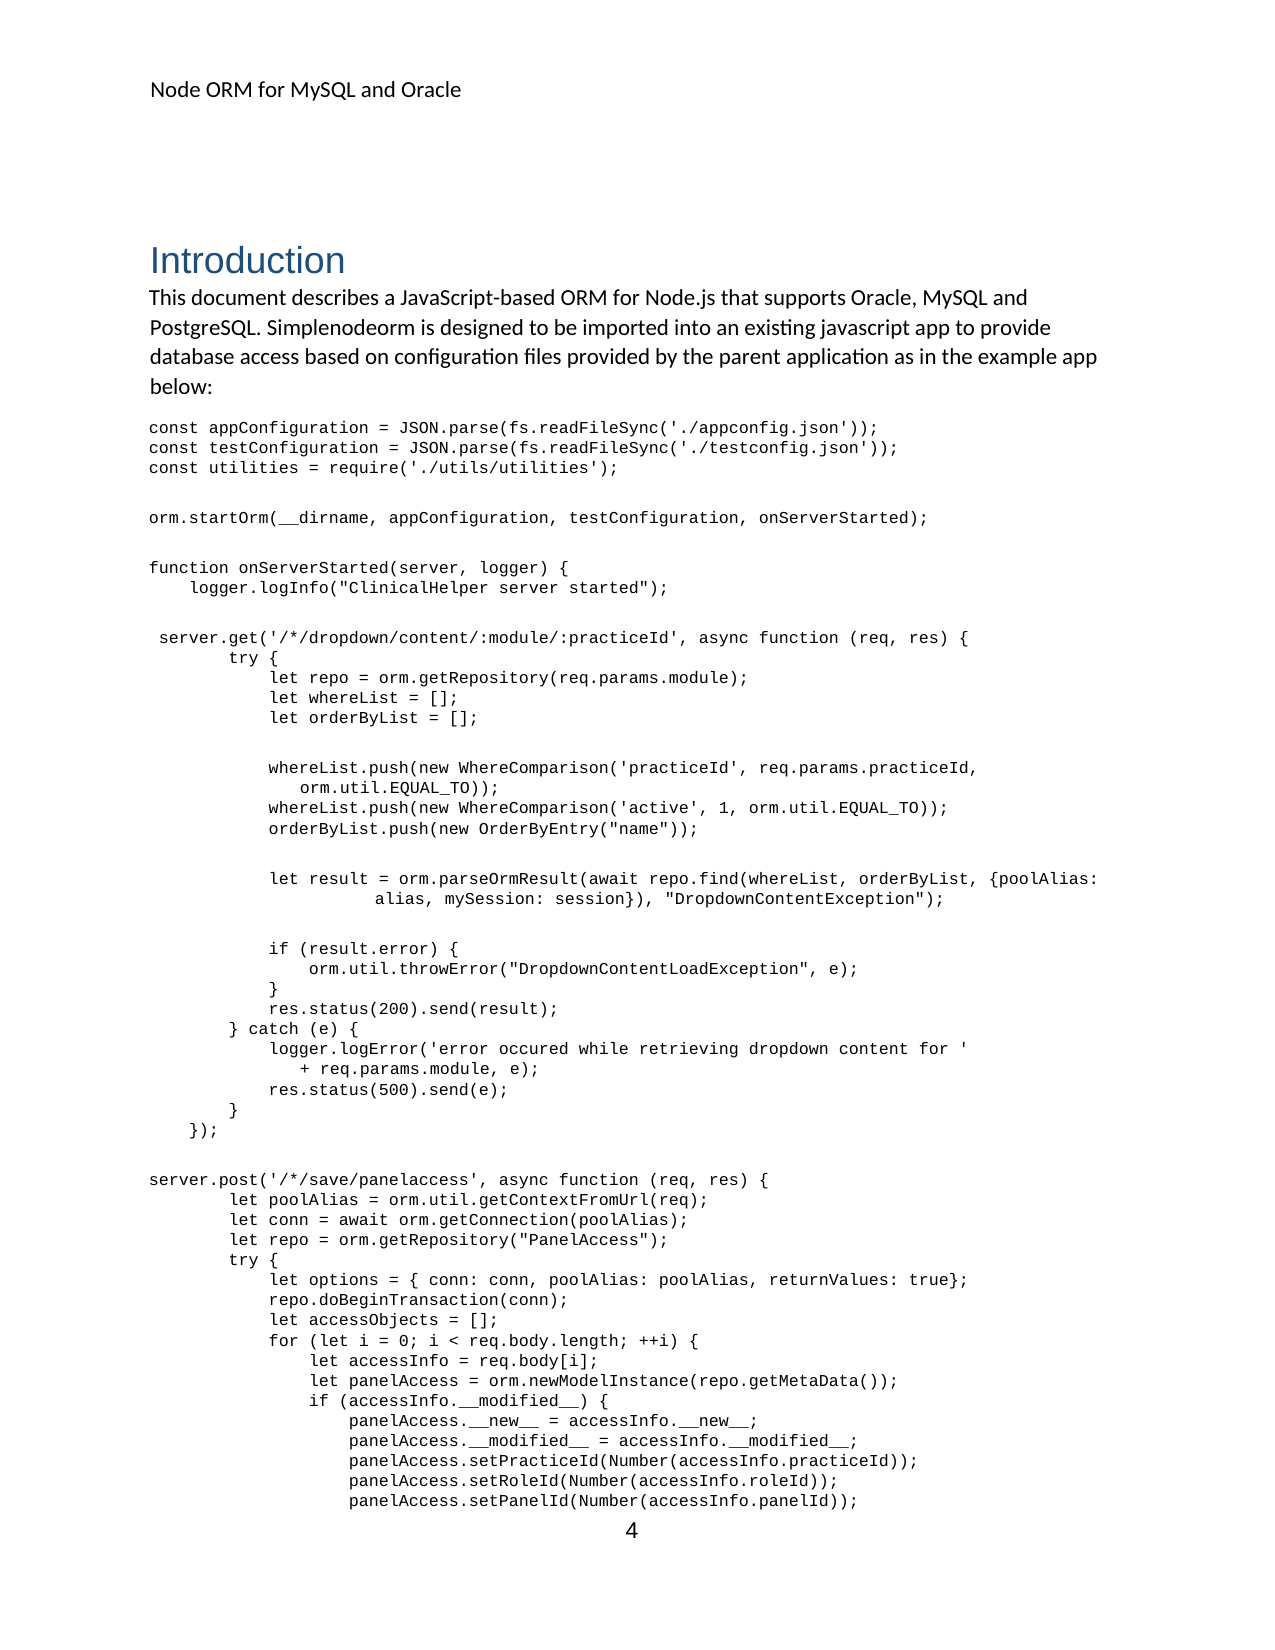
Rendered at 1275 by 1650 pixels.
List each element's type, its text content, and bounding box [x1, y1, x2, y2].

text panelAccess.setRoleId(Number(accessInfo.roleId)); [148, 1473, 1132, 1492]
text This document describes a JavaScript-based ORM for Node.js that supports Oracle, MySQL and PostgreSQL. Simplenodeorm is designed to be imported into an existing javascript app to provide database access based on configuration files provided by the parent application as in the example app below: [148, 283, 1132, 400]
text orm.util.EQUAL_TO)); [148, 780, 1132, 799]
text res.status(200).send(result); [148, 1001, 1132, 1019]
text let repo = orm.getRepository(req.params.module); [148, 670, 1132, 688]
text logger.logInfo("ClinicalHelper server started"); [148, 579, 1132, 598]
text } [148, 981, 1132, 999]
text res.status(500).send(e); [148, 1081, 1132, 1100]
text } catch (e) { [148, 1021, 1132, 1039]
text let result = orm.parseOrmResult(await repo.find(whereList, orderByList, {poolAlias: [148, 870, 1132, 889]
text for (let i = 0; i < req.body.length; ++i) { [148, 1332, 1132, 1351]
text let options = { conn: conn, poolAlias: poolAlias, returnValues: true}; [148, 1272, 1132, 1291]
text whereList.push(new WhereComparison('active', 1, orm.util.EQUAL_TO)); [148, 800, 1132, 819]
text let repo = orm.getRepository("PanelAccess"); [148, 1232, 1132, 1250]
text try { [148, 1252, 1132, 1271]
text }); [148, 1121, 1132, 1140]
text server.get('/*/dropdown/content/:module/:practiceId', async function (req, res) { [148, 629, 1132, 648]
text let whereList = []; [148, 690, 1132, 709]
text const testConfiguration = JSON.parse(fs.readFileSync('./testconfig.json')); [148, 439, 1132, 458]
subtitle Introduction [149, 239, 1143, 282]
text let orderByList = []; [148, 710, 1132, 729]
text + req.params.module, e); [148, 1061, 1132, 1080]
text let accessInfo = req.body[i]; [148, 1352, 1132, 1371]
text logger.logError('error occured while retrieving dropdown content for ' [148, 1041, 1132, 1060]
text orm.startOrm(__dirname, appConfiguration, testConfiguration, onServerStarted); [148, 509, 1132, 528]
text let accessObjects = []; [148, 1312, 1132, 1331]
text try { [148, 649, 1132, 668]
text let poolAlias = orm.util.getContextFromUrl(req); [148, 1191, 1132, 1210]
text whereList.push(new WhereComparison('practiceId', req.params.practiceId, [148, 760, 1132, 779]
text const utilities = require('./utils/utilities'); [148, 459, 1132, 478]
text panelAccess.__new__ = accessInfo.__new__; [148, 1412, 1132, 1431]
text function onServerStarted(server, logger) { [148, 559, 1132, 578]
text orderByList.push(new OrderByEntry("name")); [148, 820, 1132, 839]
text orm.util.throwError("DropdownContentLoadException", e); [148, 960, 1132, 979]
text if (result.error) { [148, 940, 1132, 959]
text } [148, 1101, 1132, 1120]
text const appConfiguration = JSON.parse(fs.readFileSync('./appconfig.json')); [148, 419, 1132, 438]
text alias, mySession: session}), "DropdownContentException"); [148, 890, 1132, 909]
text if (accessInfo.__modified__) { [148, 1392, 1132, 1411]
text panelAccess.setPanelId(Number(accessInfo.panelId)); [148, 1493, 1132, 1512]
text panelAccess.__modified__ = accessInfo.__modified__; [148, 1433, 1132, 1451]
text repo.doBeginTransaction(conn); [148, 1292, 1132, 1311]
text panelAccess.setPracticeId(Number(accessInfo.practiceId)); [148, 1453, 1132, 1472]
text server.post('/*/save/panelaccess', async function (req, res) { [148, 1171, 1132, 1190]
text let conn = await orm.getConnection(poolAlias); [148, 1211, 1132, 1230]
text let panelAccess = orm.newModelInstance(repo.getMetaData()); [148, 1372, 1132, 1391]
